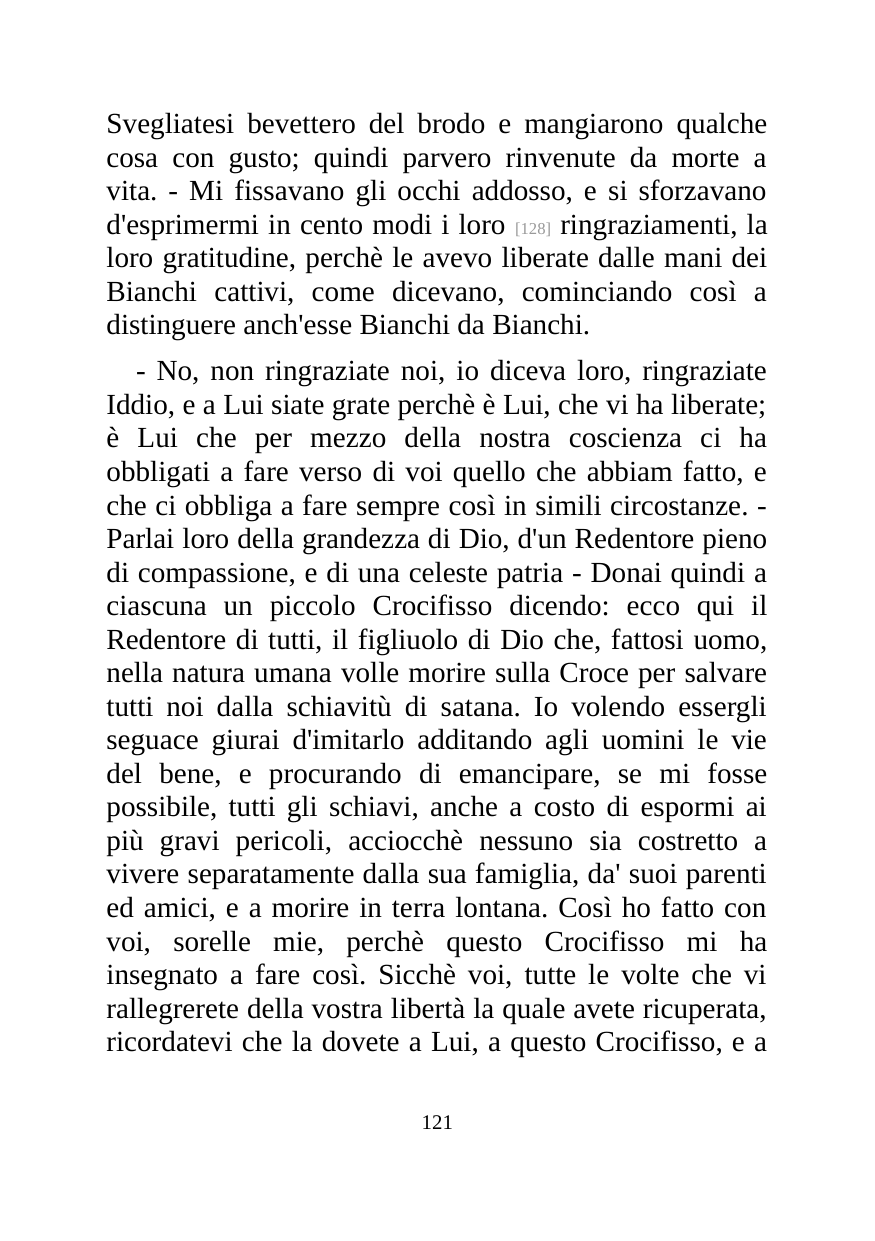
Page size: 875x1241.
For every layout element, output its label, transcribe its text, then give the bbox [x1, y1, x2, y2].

text Svegliatesi bevettero del brodo e mangiarono qualche cosa con gusto; quindi parvero rinvenute da morte a vita. - Mi fissavano gli occhi addosso, e si sforzavano d'esprimermi in cento modi i loro [128] ringraziamenti, la loro gratitudine, perchè le avevo liberate dalle mani dei Bianchi cattivi, come dicevano, cominciando così a distinguere anch'esse Bianchi da Bianchi. [106, 106, 768, 341]
text - No, non ringraziate noi, io diceva loro, ringraziate Iddio, e a Lui siate grate perchè è Lui, che vi ha liberate; è Lui che per mezzo della nostra coscienza ci ha obbligati a fare verso di voi quello che abbiam fatto, e che ci obbliga a fare sempre così in simili circostanze. - Parlai loro della grandezza di Dio, d'un Redentore pieno di compassione, e di una celeste patria - Donai quindi a ciascuna un piccolo Crocifisso dicendo: ecco qui il Redentore di tutti, il figliuolo di Dio che, fattosi uomo, nella natura umana volle morire sulla Croce per salvare tutti noi dalla schiavitù di satana. Io volendo essergli seguace giurai d'imitarlo additando agli uomini le vie del bene, e procurando di emancipare, se mi fosse possibile, tutti gli schiavi, anche a costo di espormi ai più gravi pericoli, acciocchè nessuno sia costretto a vivere separatamente dalla sua famiglia, da' suoi parenti ed amici, e a morire in terra lontana. Così ho fatto con voi, sorelle mie, perchè questo Crocifisso mi ha insegnato a fare così. Sicchè voi, tutte le volte che vi rallegrerete della vostra libertà la quale avete ricuperata, ricordatevi che la dovete a Lui, a questo Crocifisso, e a [106, 353, 768, 1058]
